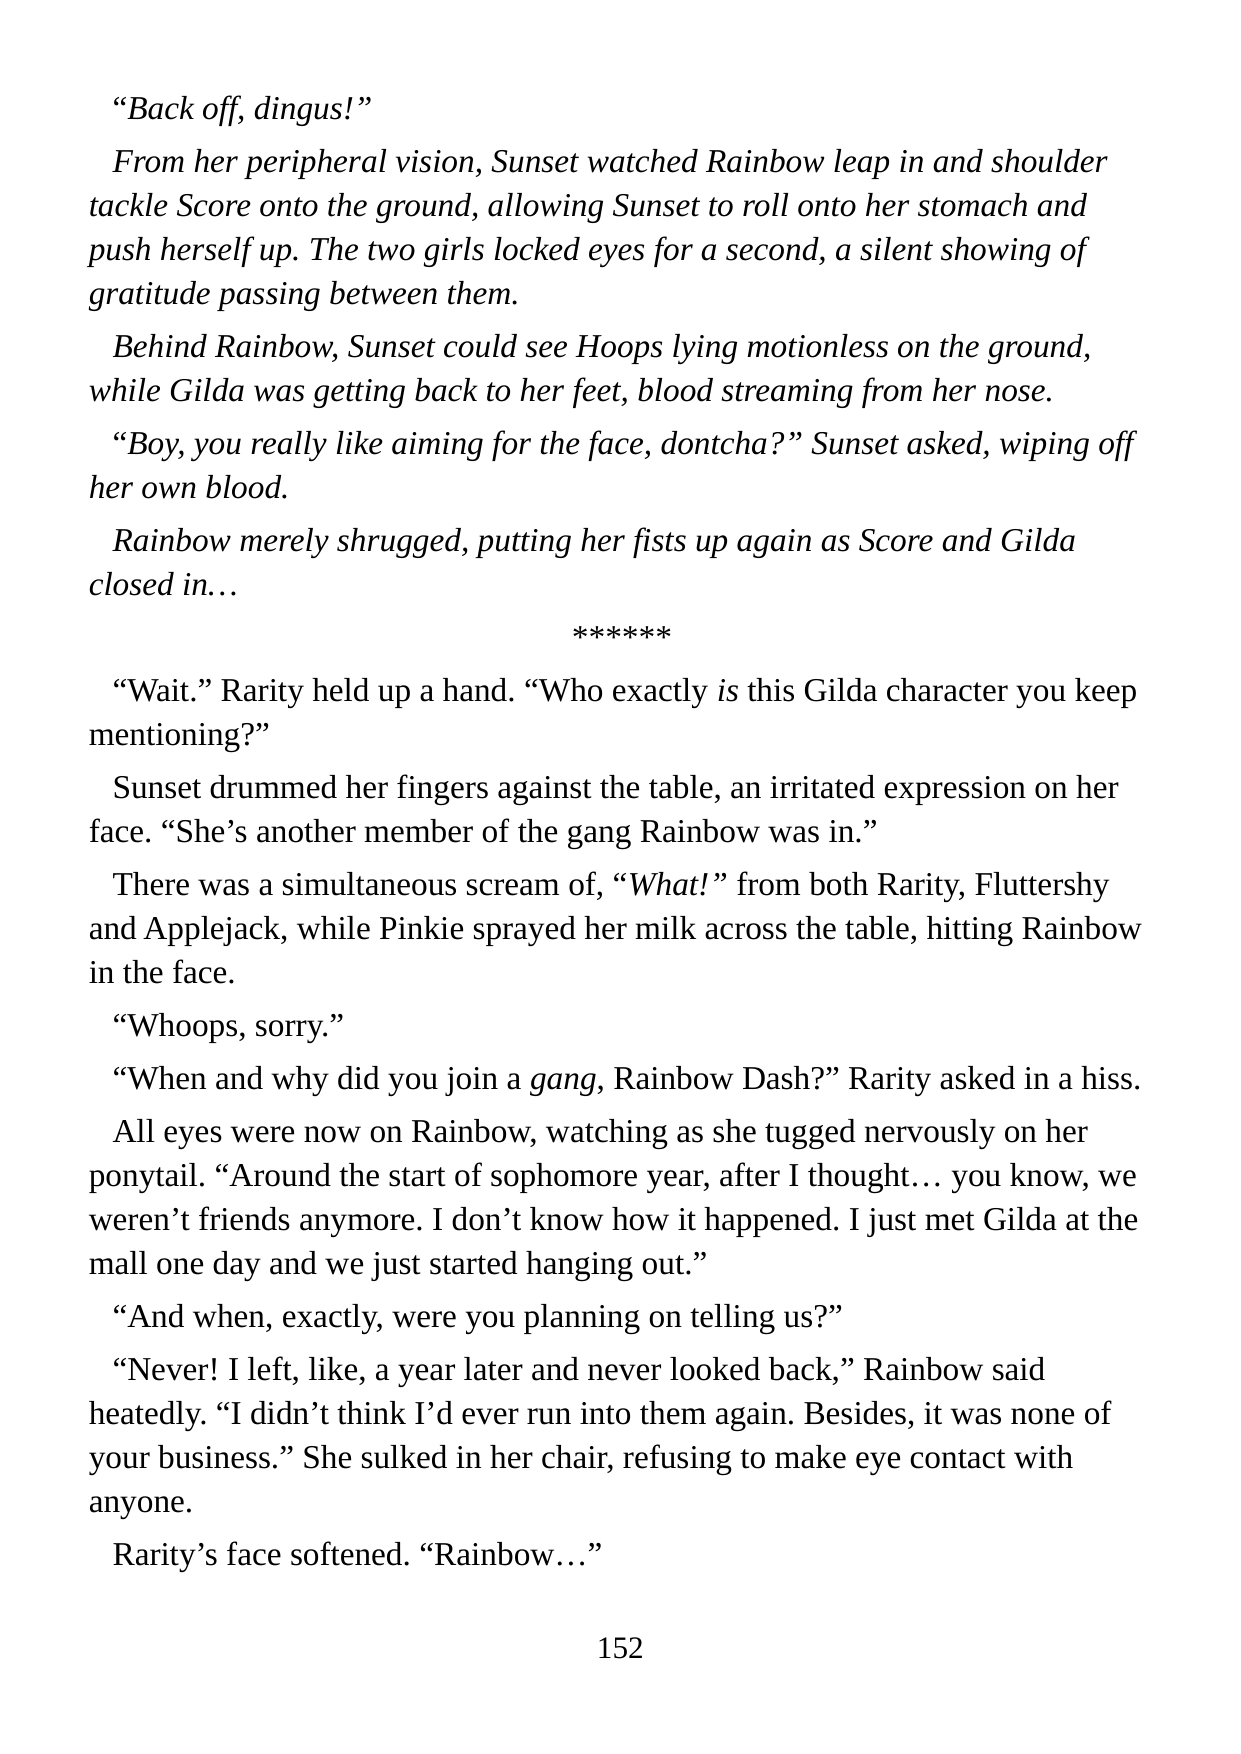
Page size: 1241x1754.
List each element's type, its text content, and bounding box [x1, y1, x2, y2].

text “Whoops, sorry.” [88, 1005, 1152, 1044]
text “Boy, you really like aiming for the face, dontcha?” Sunset asked, wiping off her own blood. [88, 423, 1152, 506]
text “Back off, dingus!” [88, 88, 1152, 127]
text Rarity’s face softened. “Rainbow…” [88, 1534, 1152, 1573]
text All eyes were now on Rainbow, watching as she tugged nervously on her ponytail. “Around the start of sophomore year, after I thought… you know, we weren’t friends anymore. I don’t know how it happened. I just met Gilda at the mall one day and we just started hanging out.” [88, 1111, 1152, 1282]
text “When and why did you join a gang, Rainbow Dash?” Rarity asked in a hiss. [88, 1058, 1152, 1097]
text “Never! I left, like, a year later and never looked back,” Rainbow said heatedly. “I didn’t think I’d ever run into them again. Besides, it was none of your business.” She sulked in her chair, refusing to make eye contact with anyone. [88, 1349, 1152, 1520]
text Behind Rainbow, Sunset could see Hoops lying motionless on the ground, while Gilda was getting back to her feet, blood streaming from her nose. [88, 327, 1152, 409]
text “Wait.” Rarity held up a hand. “Who exactly is this Gilda character you keep mentioning?” [88, 670, 1152, 753]
text “And when, exactly, were you planning on telling us?” [88, 1296, 1152, 1335]
text ****** [88, 617, 1152, 656]
text Sunset drummed her fingers against the table, an irritated expression on her face. “She’s another member of the gang Rainbow was in.” [88, 767, 1152, 850]
text There was a simultaneous scream of, “What!” from both Rarity, Fluttershy and Applejack, while Pinkie sprayed her milk across the table, hitting Rainbow in the face. [88, 864, 1152, 991]
text From her peripheral vision, Sunset watched Rainbow leap in and shoulder tackle Score onto the ground, allowing Sunset to roll onto her stomach and push herself up. The two girls locked eyes for a second, a silent showing of gratitude passing between them. [88, 141, 1152, 312]
text Rainbow merely shrugged, putting her fists up again as Score and Gilda closed in… [88, 521, 1152, 603]
